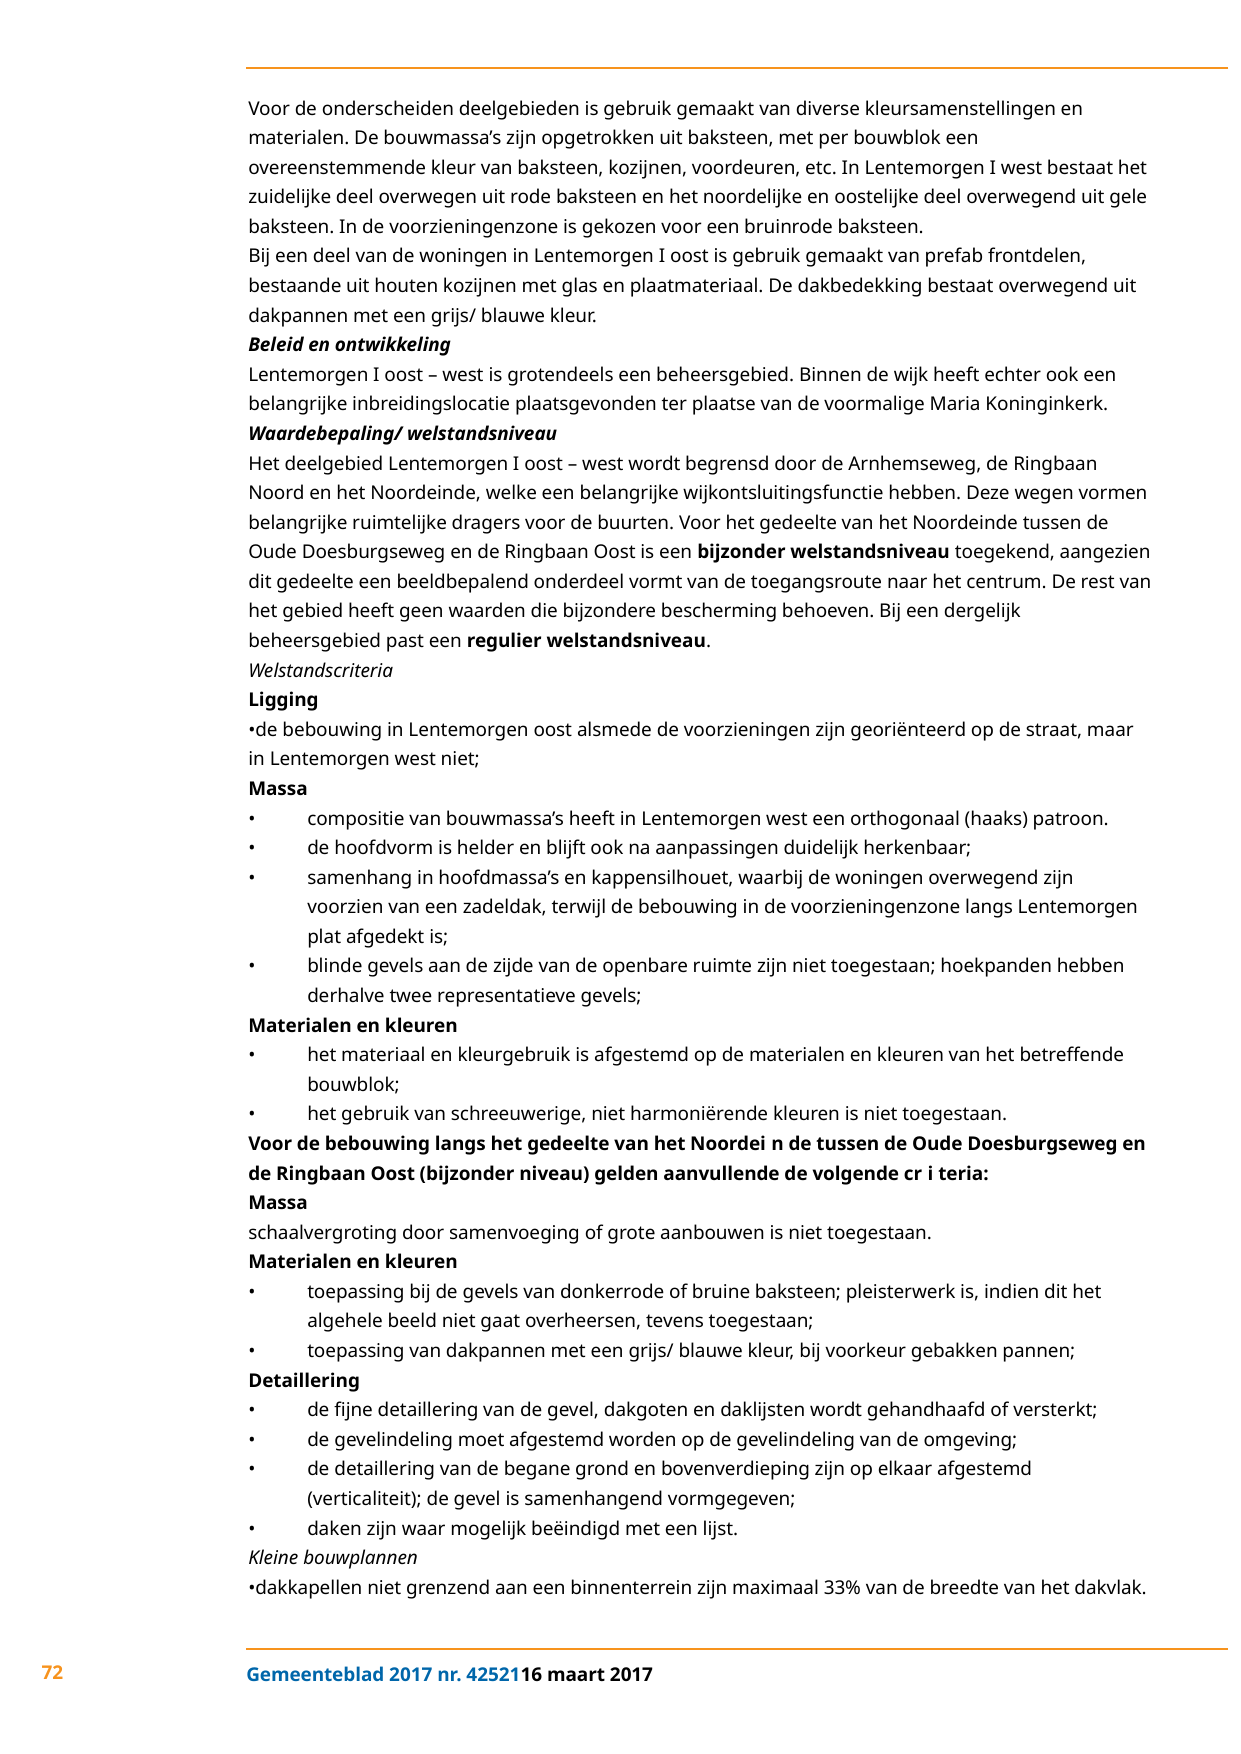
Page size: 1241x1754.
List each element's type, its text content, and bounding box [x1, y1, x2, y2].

text schaalvergroting door samenvoeging of grote aanbouwen is niet toegestaan. [248, 1219, 1152, 1245]
list blinde gevels aan de zijde van de openbare ruimte zijn niet toegestaan; hoekpanden hebben derhalve twee representatieve gevels; [248, 953, 1152, 1008]
list toepassing van dakpannen met een grijs/ blauwe kleur, bij voorkeur gebakken pannen; [248, 1337, 1152, 1363]
text •de bebouwing in Lentemorgen oost alsmede de voorzieningen zijn georiënteerd op de straat, maar in Lentemorgen west niet; [248, 716, 1152, 771]
text Welstandscriteria [248, 657, 1152, 683]
text Detaillering [248, 1367, 1152, 1393]
text Voor de bebouwing langs het gedeelte van het Noordei n de tussen de Oude Doesburgseweg en de Ringbaan Oost (bijzonder niveau) gelden aanvullende de volgende cr i teria: [248, 1130, 1152, 1186]
text Kleine bouwplannen [248, 1544, 1152, 1570]
list de fijne detaillering van de gevel, dakgoten en daklijsten wordt gehandhaafd of versterkt; [248, 1396, 1152, 1422]
text Waardebepaling/ welstandsniveau [248, 420, 1152, 446]
text Beleid en ontwikkeling [248, 331, 1152, 357]
list toepassing bij de gevels van donkerrode of bruine baksteen; pleisterwerk is, indien dit het algehele beeld niet gaat overheersen, tevens toegestaan; [248, 1278, 1152, 1333]
list het materiaal en kleurgebruik is afgestemd op de materialen en kleuren van het betreffende bouwblok; [248, 1041, 1152, 1097]
text Ligging [248, 686, 1152, 712]
list de detaillering van de begane grond en bovenverdieping zijn op elkaar afgestemd (verticaliteit); de gevel is samenhangend vormgegeven; [248, 1456, 1152, 1511]
list daken zijn waar mogelijk beëindigd met een lijst. [248, 1515, 1152, 1541]
text Lentemorgen I oost – west is grotendeels een beheersgebied. Binnen de wijk heeft echter ook een belangrijke inbreidingslocatie plaatsgevonden ter plaatse van de voormalige Maria Koninginkerk. [248, 361, 1152, 416]
text Massa [248, 775, 1152, 801]
list het gebruik van schreeuwerige, niet harmoniërende kleuren is niet toegestaan. [248, 1101, 1152, 1126]
text Materialen en kleuren [248, 1012, 1152, 1038]
text Het deelgebied Lentemorgen I oost – west wordt begrensd door de Arnhemseweg, de Ringbaan Noord en het Noordeinde, welke een belangrijke wijkontsluitingsfunctie hebben. Deze wegen vormen belangrijke ruimtelijke dragers voor de buurten. Voor het gedeelte van het Noordeinde tussen de Oude Doesburgseweg en de Ringbaan Oost is een bijzonder welstandsniveau toegekend, aangezien dit gedeelte een beeldbepalend onderdeel vormt van de toegangsroute naar het centrum. De rest van het gebied heeft geen waarden die bijzondere bescherming behoeven. Bij een dergelijk beheersgebied past een regulier welstandsniveau. [248, 450, 1152, 653]
text Materialen en kleuren [248, 1248, 1152, 1274]
text Massa [248, 1189, 1152, 1215]
text Bij een deel van de woningen in Lentemorgen I oost is gebruik gemaakt van prefab frontdelen, bestaande uit houten kozijnen met glas en plaatmateriaal. De dakbedekking bestaat overwegend uit dakpannen met een grijs/ blauwe kleur. [248, 243, 1152, 328]
picture [41, 47, 231, 172]
list de hoofdvorm is helder en blijft ook na aanpassingen duidelijk herkenbaar; [248, 834, 1152, 860]
list compositie van bouwmassa’s heeft in Lentemorgen west een orthogonaal (haaks) patroon. [248, 805, 1152, 831]
text •dakkapellen niet grenzend aan een binnenterrein zijn maximaal 33% van de breedte van het dakvlak. [248, 1574, 1152, 1600]
text Voor de onderscheiden deelgebieden is gebruik gemaakt van diverse kleursamenstellingen en materialen. De bouwmassa’s zijn opgetrokken uit baksteen, met per bouwblok een overeenstemmende kleur van baksteen, kozijnen, voordeuren, etc. In Lentemorgen I west bestaat het zuidelijke deel overwegen uit rode baksteen en het noordelijke en oostelijke deel overwegend uit gele baksteen. In de voorzieningenzone is gekozen voor een bruinrode baksteen. [248, 95, 1152, 239]
list samenhang in hoofdmassa’s en kappensilhouet, waarbij de woningen overwegend zijn voorzien van een zadeldak, terwijl de bebouwing in de voorzieningenzone langs Lentemorgen plat afgedekt is; [248, 864, 1152, 949]
list de gevelindeling moet afgestemd worden op de gevelindeling van de omgeving; [248, 1426, 1152, 1452]
